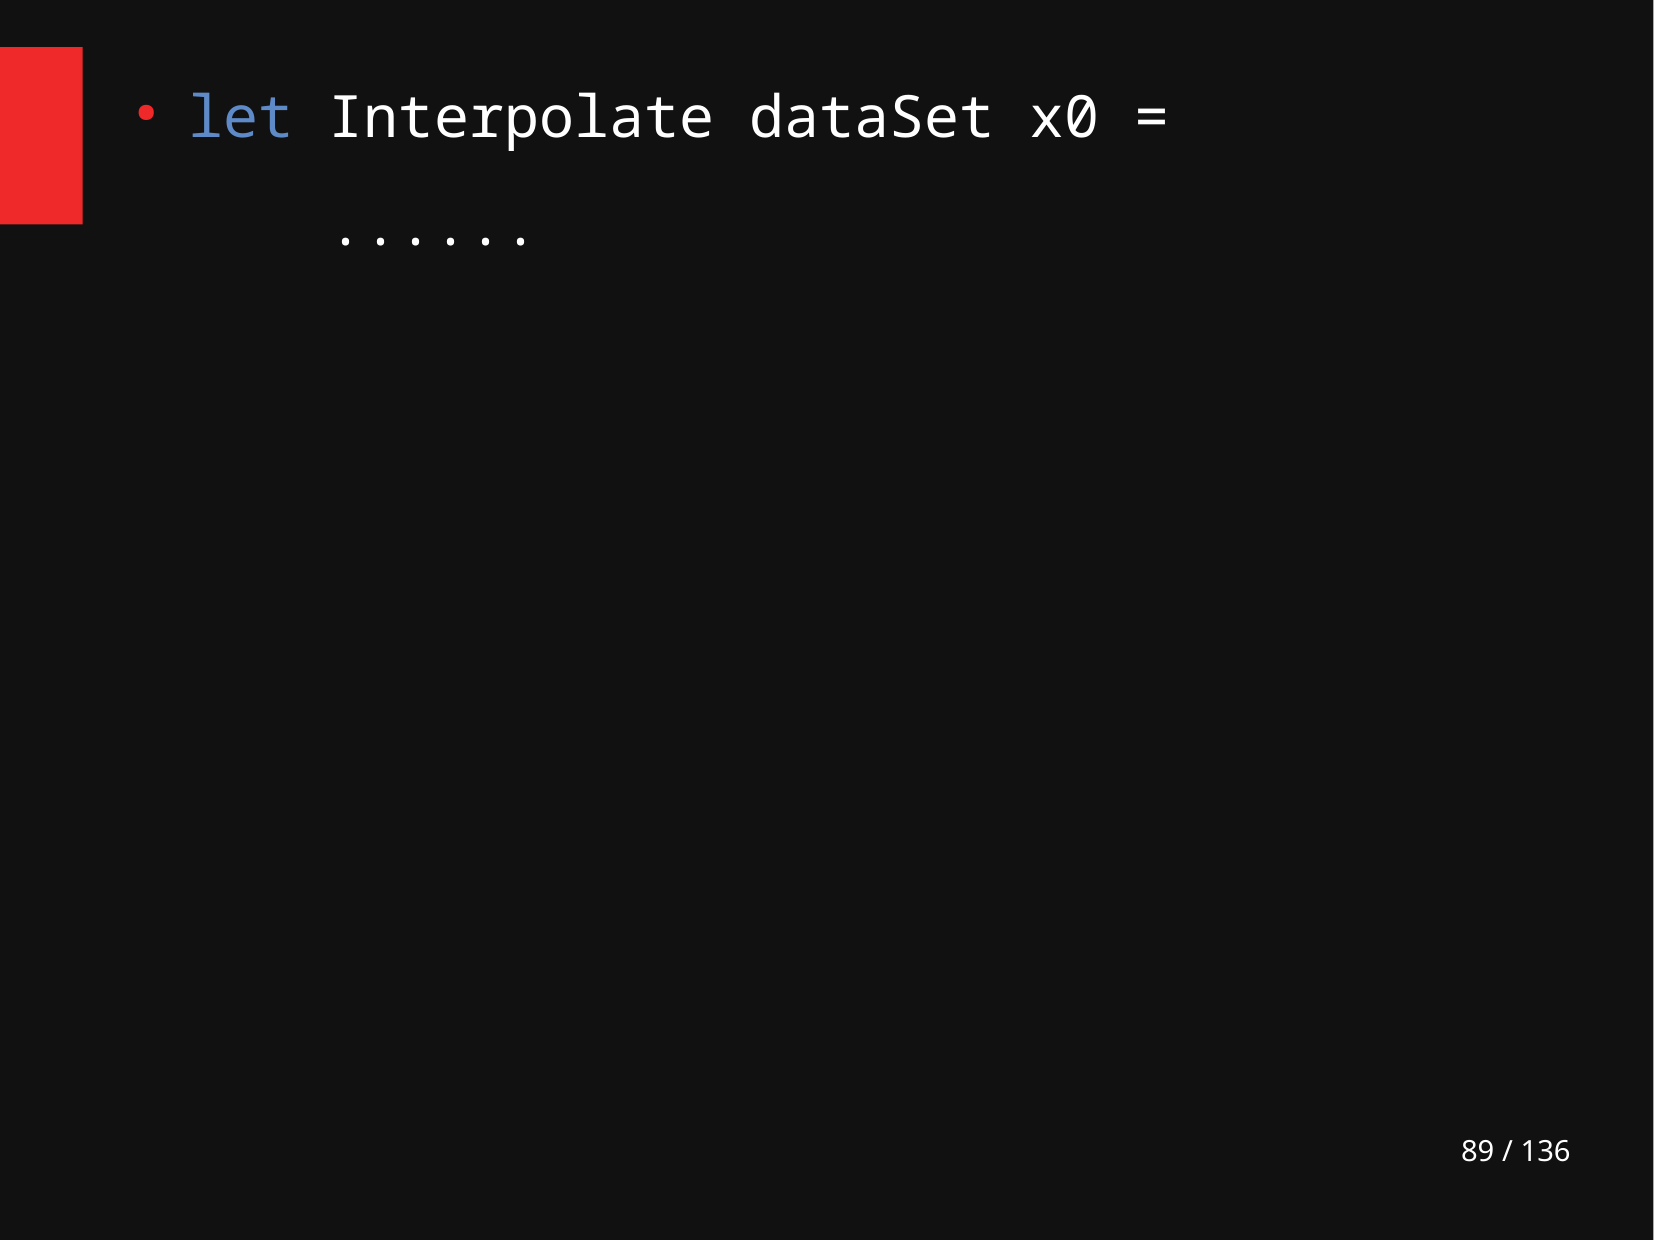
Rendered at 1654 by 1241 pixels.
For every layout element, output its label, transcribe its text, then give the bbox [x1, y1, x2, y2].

list let Interpolate dataSet x0 = ...... [118, 75, 1536, 1074]
